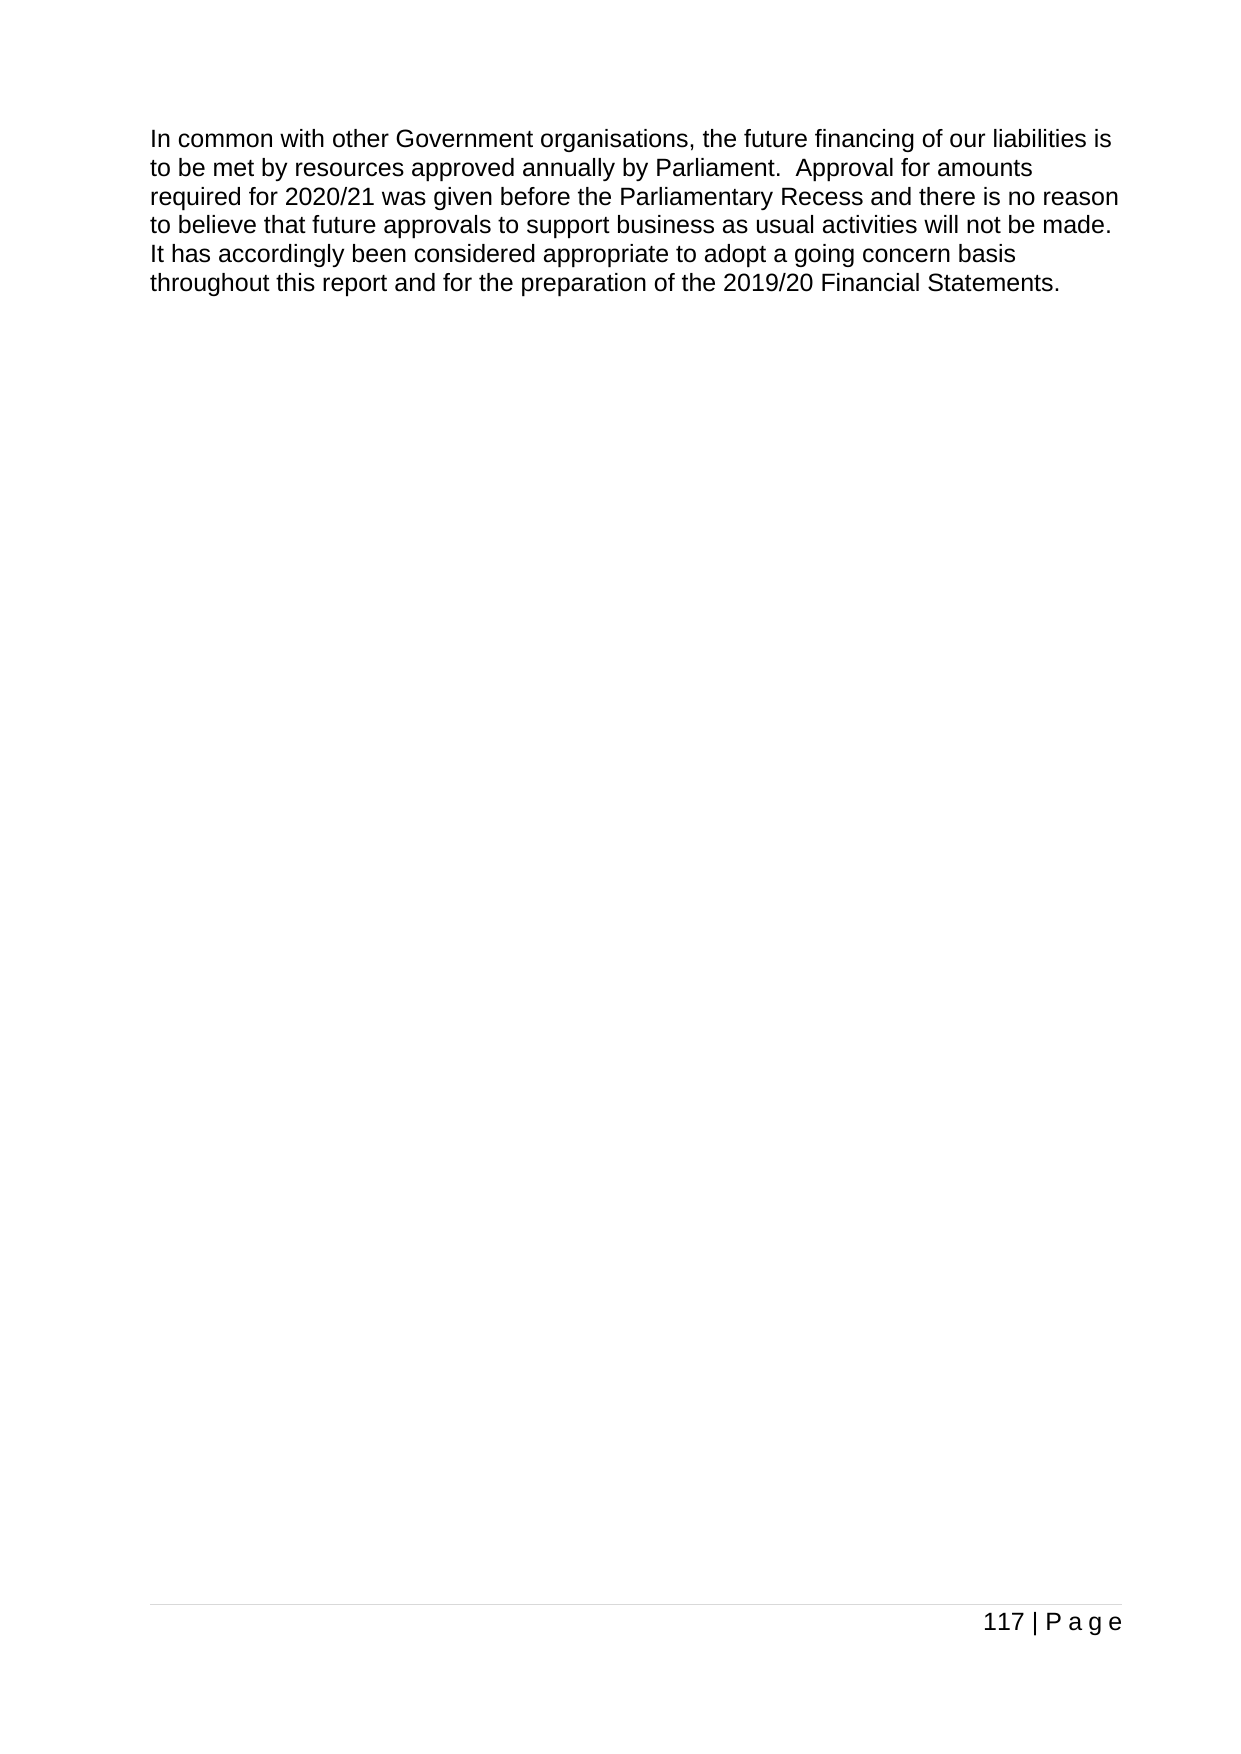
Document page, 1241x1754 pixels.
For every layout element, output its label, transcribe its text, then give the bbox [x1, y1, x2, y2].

text In common with other Government organisations, the future financing of our liabilities is to be met by resources approved annually by Parliament. Approval for amounts required for 2020/21 was given before the Parliamentary Recess and there is no reason to believe that future approvals to support business as usual activities will not be made. It has accordingly been considered appropriate to adopt a going concern basis throughout this report and for the preparation of the 2019/20 Financial Statements. [150, 124, 1122, 297]
